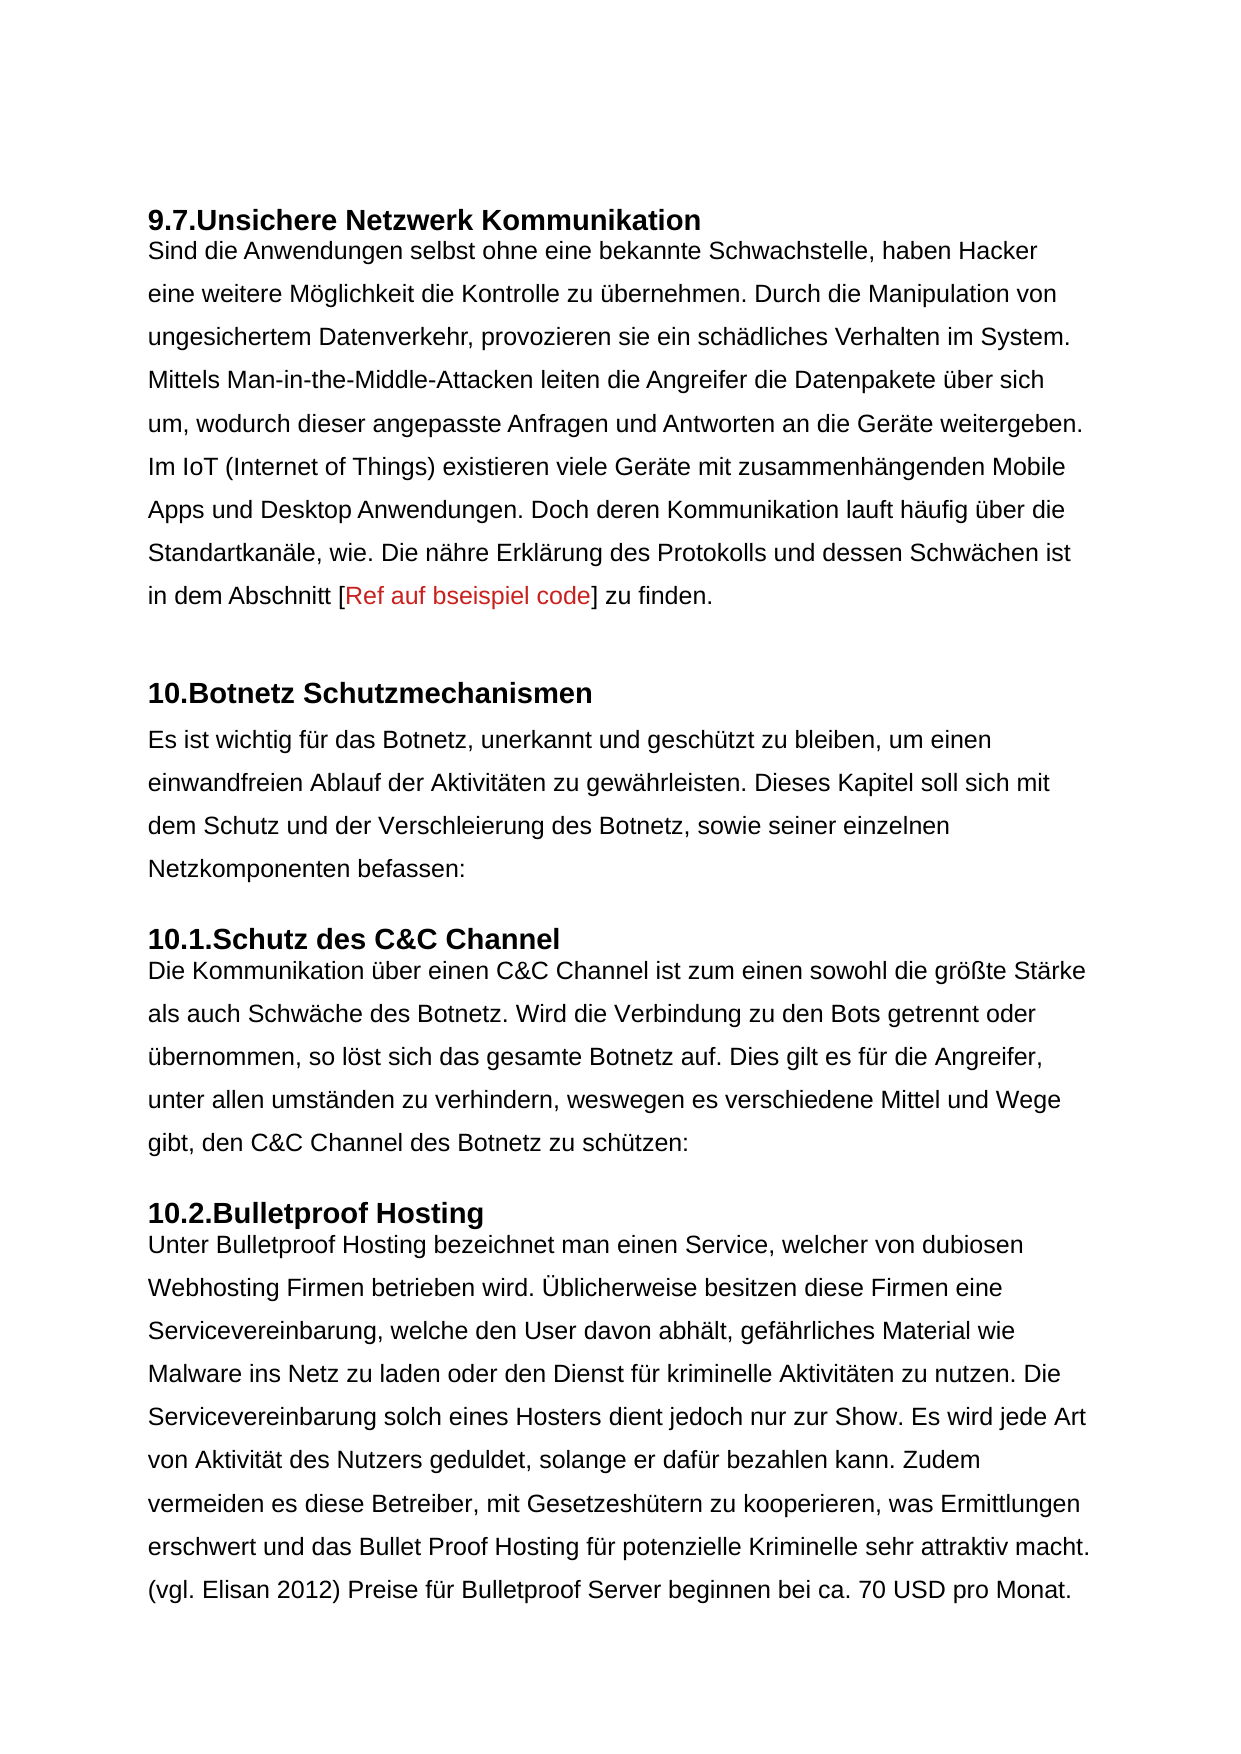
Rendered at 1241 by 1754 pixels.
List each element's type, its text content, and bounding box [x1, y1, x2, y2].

text Es ist wichtig für das Botnetz, unerkannt und geschützt zu bleiben, um einen einwandfreien Ablauf der Aktivitäten zu gewährleisten. Dieses Kapitel soll sich mit dem Schutz und der Verschleierung des Botnetz, sowie seiner einzelnen Netzkomponenten befassen: [148, 724, 1093, 883]
subtitle 10.Botnetz Schutzmechanismen [148, 676, 1093, 710]
text Die Kommunikation über einen C&C Channel ist zum einen sowohl die größte Stärke als auch Schwäche des Botnetz. Wird die Verbindung zu den Bots getrennt oder übernommen, so löst sich das gesamte Botnetz auf. Dies gilt es für die Angreifer, unter allen umständen zu verhindern, weswegen es verschiedene Mittel und Wege gibt, den C&C Channel des Botnetz zu schützen: [148, 956, 1093, 1157]
subtitle 10.1.Schutz des C&C Channel [148, 922, 1093, 956]
subtitle 9.7.Unsichere Netzwerk Kommunikation [148, 202, 1093, 236]
subtitle 10.2.Bulletproof Hosting [148, 1196, 1093, 1230]
text Unter Bulletproof Hosting bezeichnet man einen Service, welcher von dubiosen Webhosting Firmen betrieben wird. Üblicherweise besitzen diese Firmen eine Servicevereinbarung, welche den User davon abhält, gefährliches Material wie Malware ins Netz zu laden oder den Dienst für kriminelle Aktivitäten zu nutzen. Die Servicevereinbarung solch eines Hosters dient jedoch nur zur Show. Es wird jede Art von Aktivität des Nutzers geduldet, solange er dafür bezahlen kann. Zudem vermeiden es diese Betreiber, mit Gesetzeshütern zu kooperieren, was Ermittlungen erschwert und das Bullet Proof Hosting für potenzielle Kriminelle sehr attraktiv macht. (vgl. Elisan 2012) Preise für Bulletproof Server beginnen bei ca. 70 USD pro Monat. [148, 1230, 1093, 1603]
text Sind die Anwendungen selbst ohne eine bekannte Schwachstelle, haben Hacker eine weitere Möglichkeit die Kontrolle zu übernehmen. Durch die Manipulation von ungesichertem Datenverkehr, provozieren sie ein schädliches Verhalten im System. Mittels Man-in-the-Middle-Attacken leiten die Angreifer die Datenpakete über sich um, wodurch dieser angepasste Anfragen und Antworten an die Geräte weitergeben. Im IoT (Internet of Things) existieren viele Geräte mit zusammenhängenden Mobile Apps und Desktop Anwendungen. Doch deren Kommunikation lauft häufig über die Standartkanäle, wie. Die nähre Erklärung des Protokolls und dessen Schwächen ist in dem Abschnitt [Ref auf bseispiel code] zu finden. [148, 236, 1093, 610]
